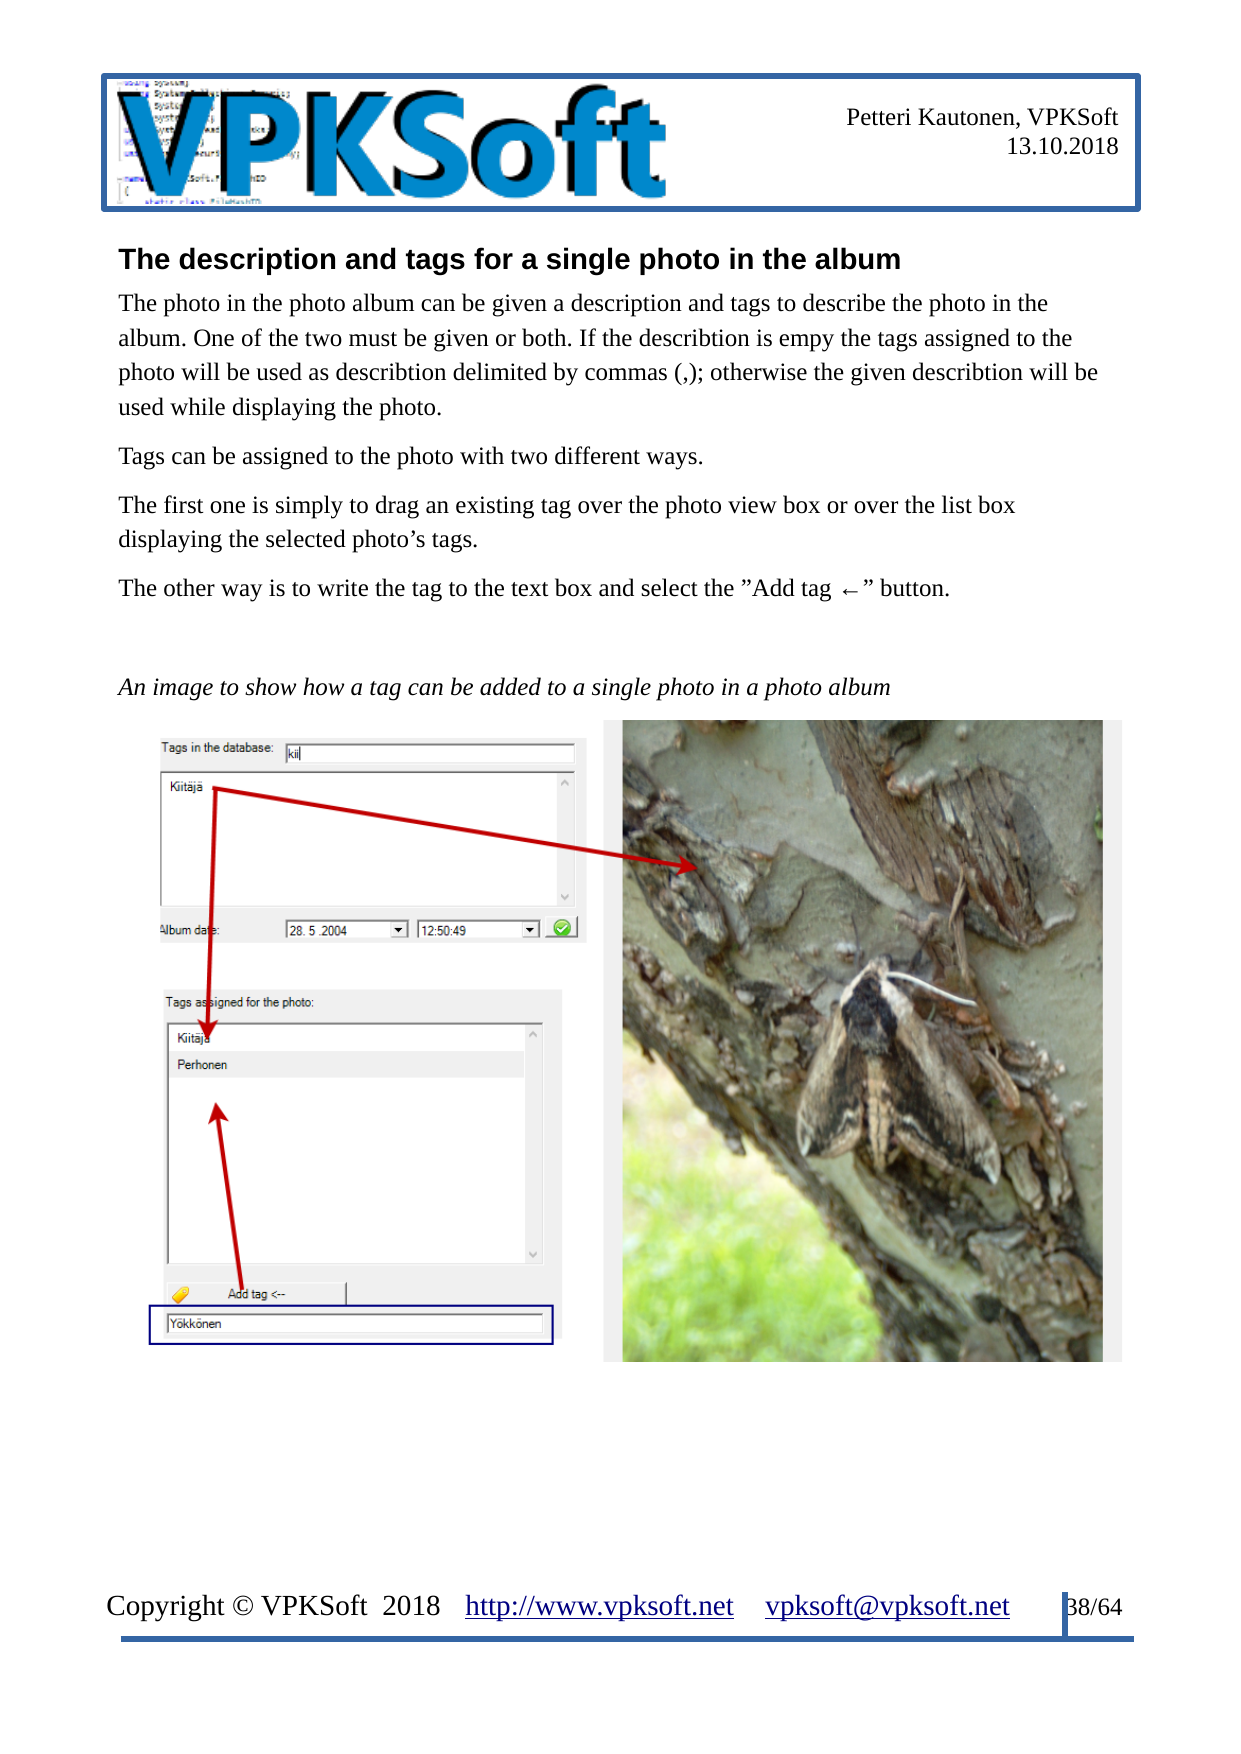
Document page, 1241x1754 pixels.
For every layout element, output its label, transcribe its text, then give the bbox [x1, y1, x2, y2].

text An image to show how a tag can be added to a single photo in a photo album [118, 672, 1122, 700]
text The other way is to write the tag to the text box and select the ”Add tag ←” button. [118, 573, 1122, 602]
subtitle The description and tags for a single photo in the album [118, 242, 1122, 276]
text The first one is simply to drag an existing tag over the photo view box or over the list box displaying the selected photo’s tags. [118, 490, 1122, 553]
picture [118, 720, 1123, 1362]
text Tags can be assigned to the photo with two different ways. [118, 441, 1122, 469]
picture [116, 81, 672, 204]
text The photo in the photo album can be given a description and tags to describe the photo in the album. One of the two must be given or both. If the describtion is empy the tags assigned to the photo will be used as describtion delimited by commas (,); otherwise the given describtion will be used while displaying the photo. [118, 288, 1122, 421]
